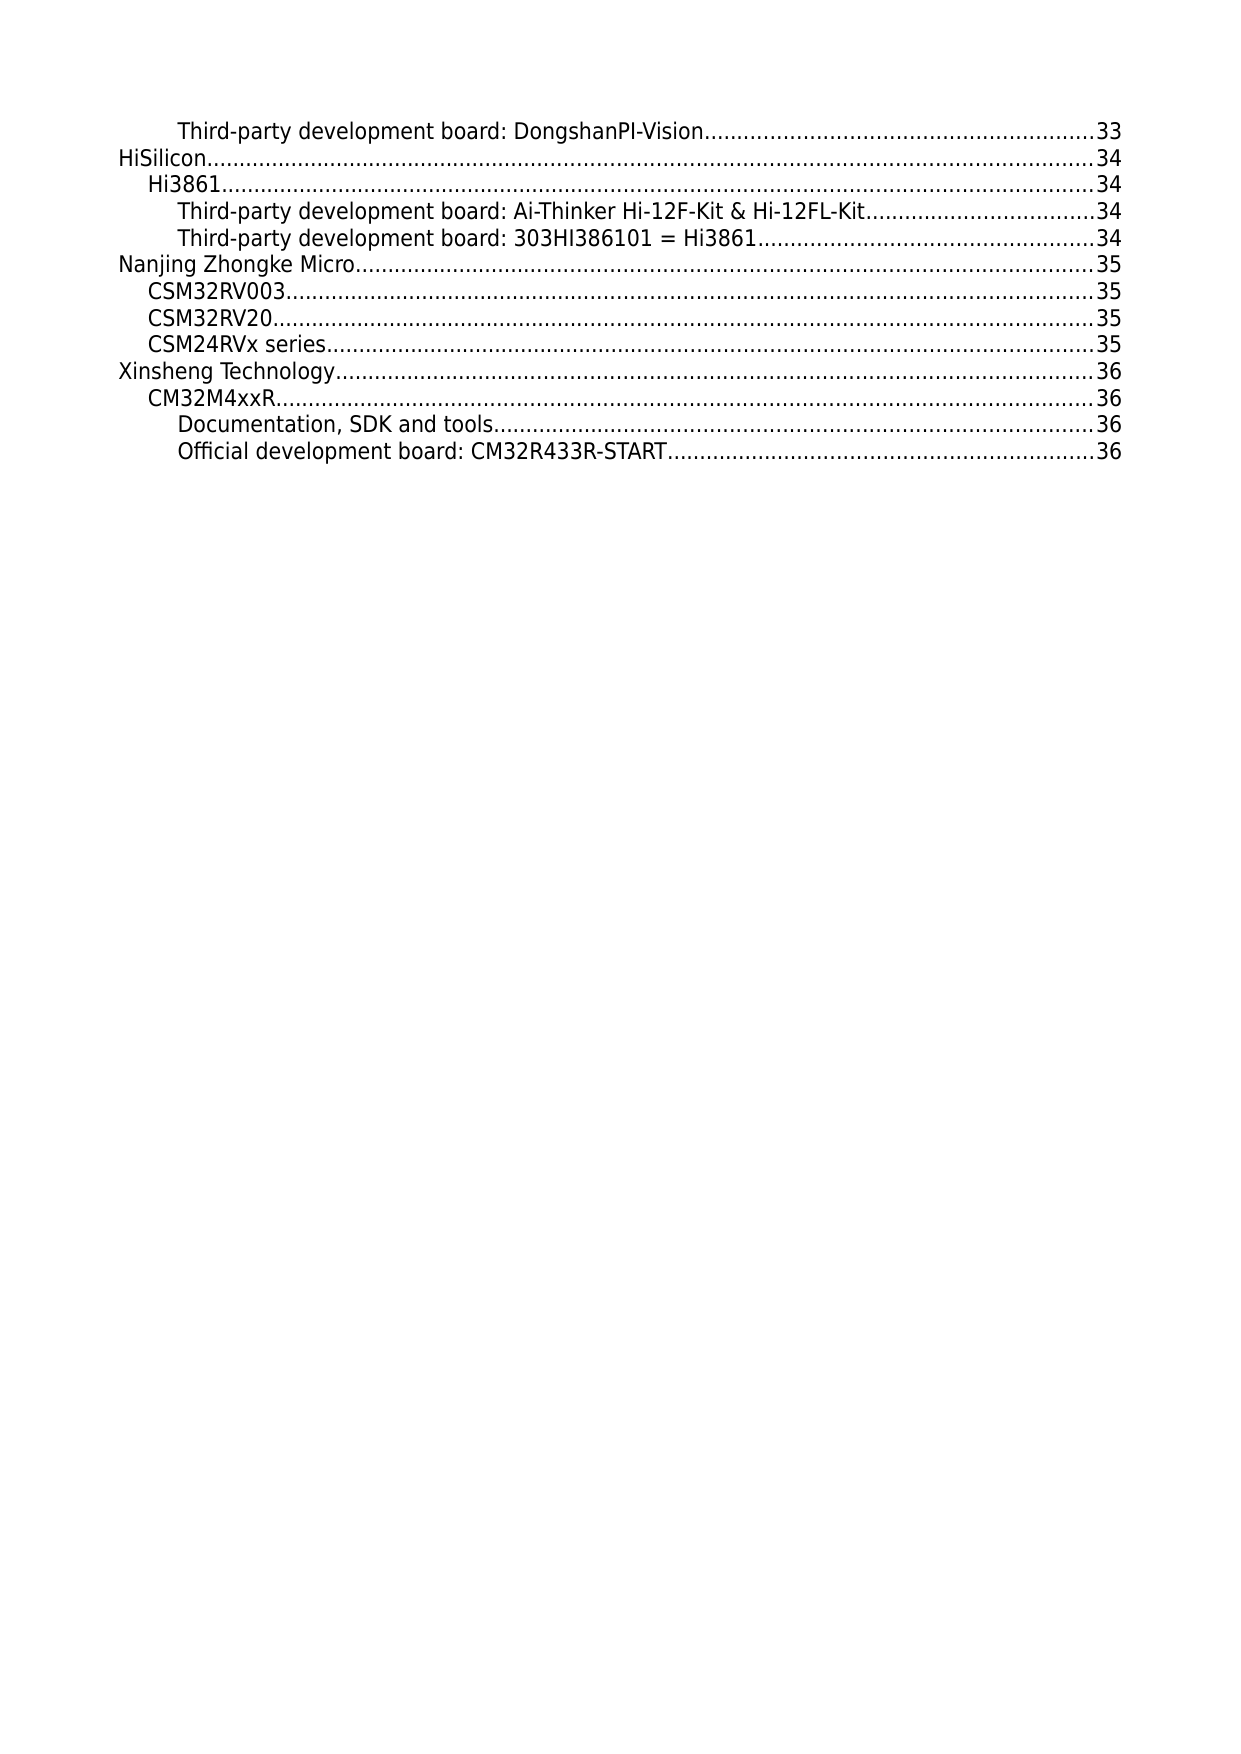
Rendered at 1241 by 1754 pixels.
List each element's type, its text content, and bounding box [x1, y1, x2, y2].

text HiSilicon 34 [118, 145, 1122, 171]
text Third-party development board: 303HI386101 = Hi3861 34 [177, 225, 1122, 251]
text Third-party development board: Ai-Thinker Hi-12F-Kit & Hi-12FL-Kit 34 [177, 198, 1122, 225]
text CSM32RV003 35 [148, 278, 1122, 305]
text CSM32RV20 35 [148, 305, 1122, 331]
text CM32M4xxR 36 [148, 385, 1122, 411]
text Nanjing Zhongke Micro 35 [118, 251, 1122, 278]
text Hi3861 34 [148, 171, 1122, 198]
text Third-party development board: DongshanPI-Vision 33 [177, 118, 1122, 145]
text Official development board: CM32R433R-START 36 [177, 438, 1122, 465]
text CSM24RVx series 35 [148, 331, 1122, 358]
text Documentation, SDK and tools 36 [177, 411, 1122, 438]
text Xinsheng Technology 36 [118, 358, 1122, 385]
